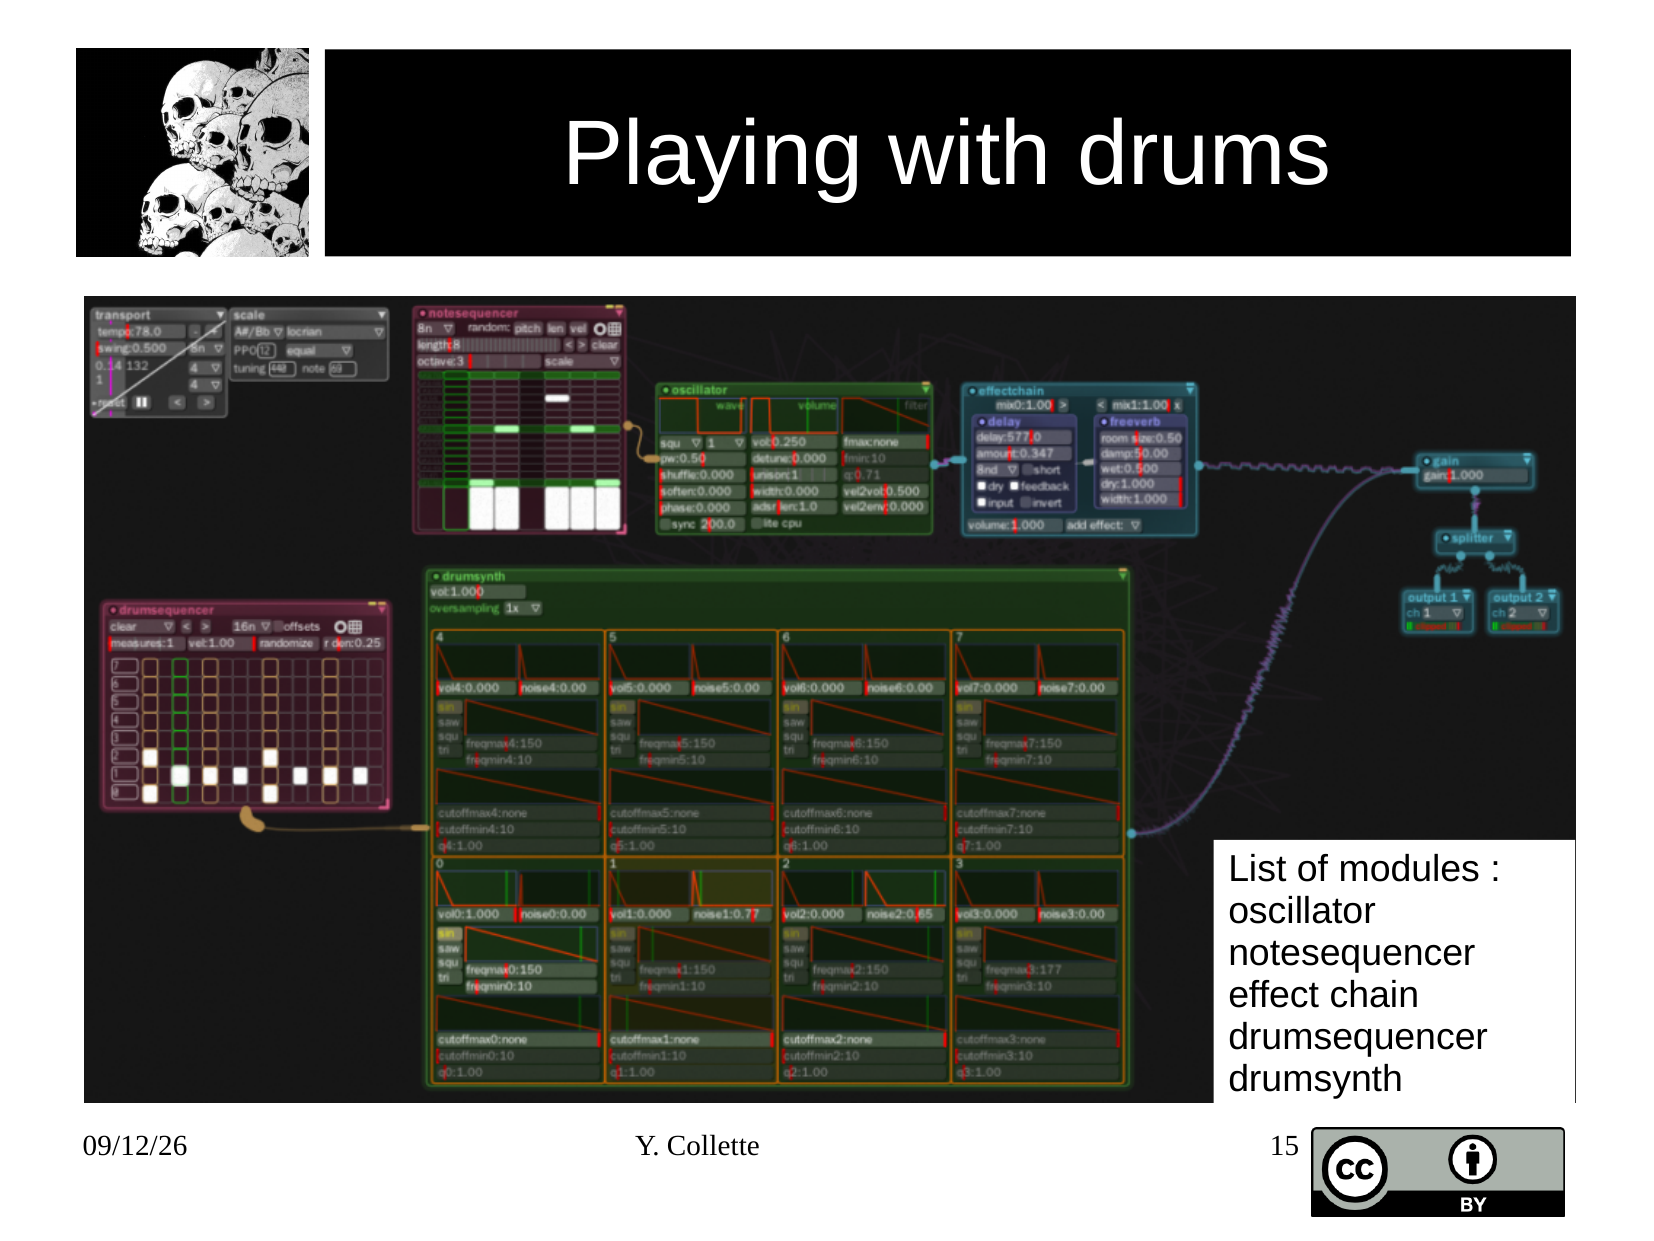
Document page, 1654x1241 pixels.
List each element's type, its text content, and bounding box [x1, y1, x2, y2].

picture [1311, 1127, 1565, 1217]
picture [84, 296, 1576, 1103]
text_box List of modules : oscillator notesequencer effect chain drumsequencer drumsynth [1213, 839, 1576, 1107]
title Playing with drums [324, 49, 1571, 257]
picture [76, 48, 309, 257]
